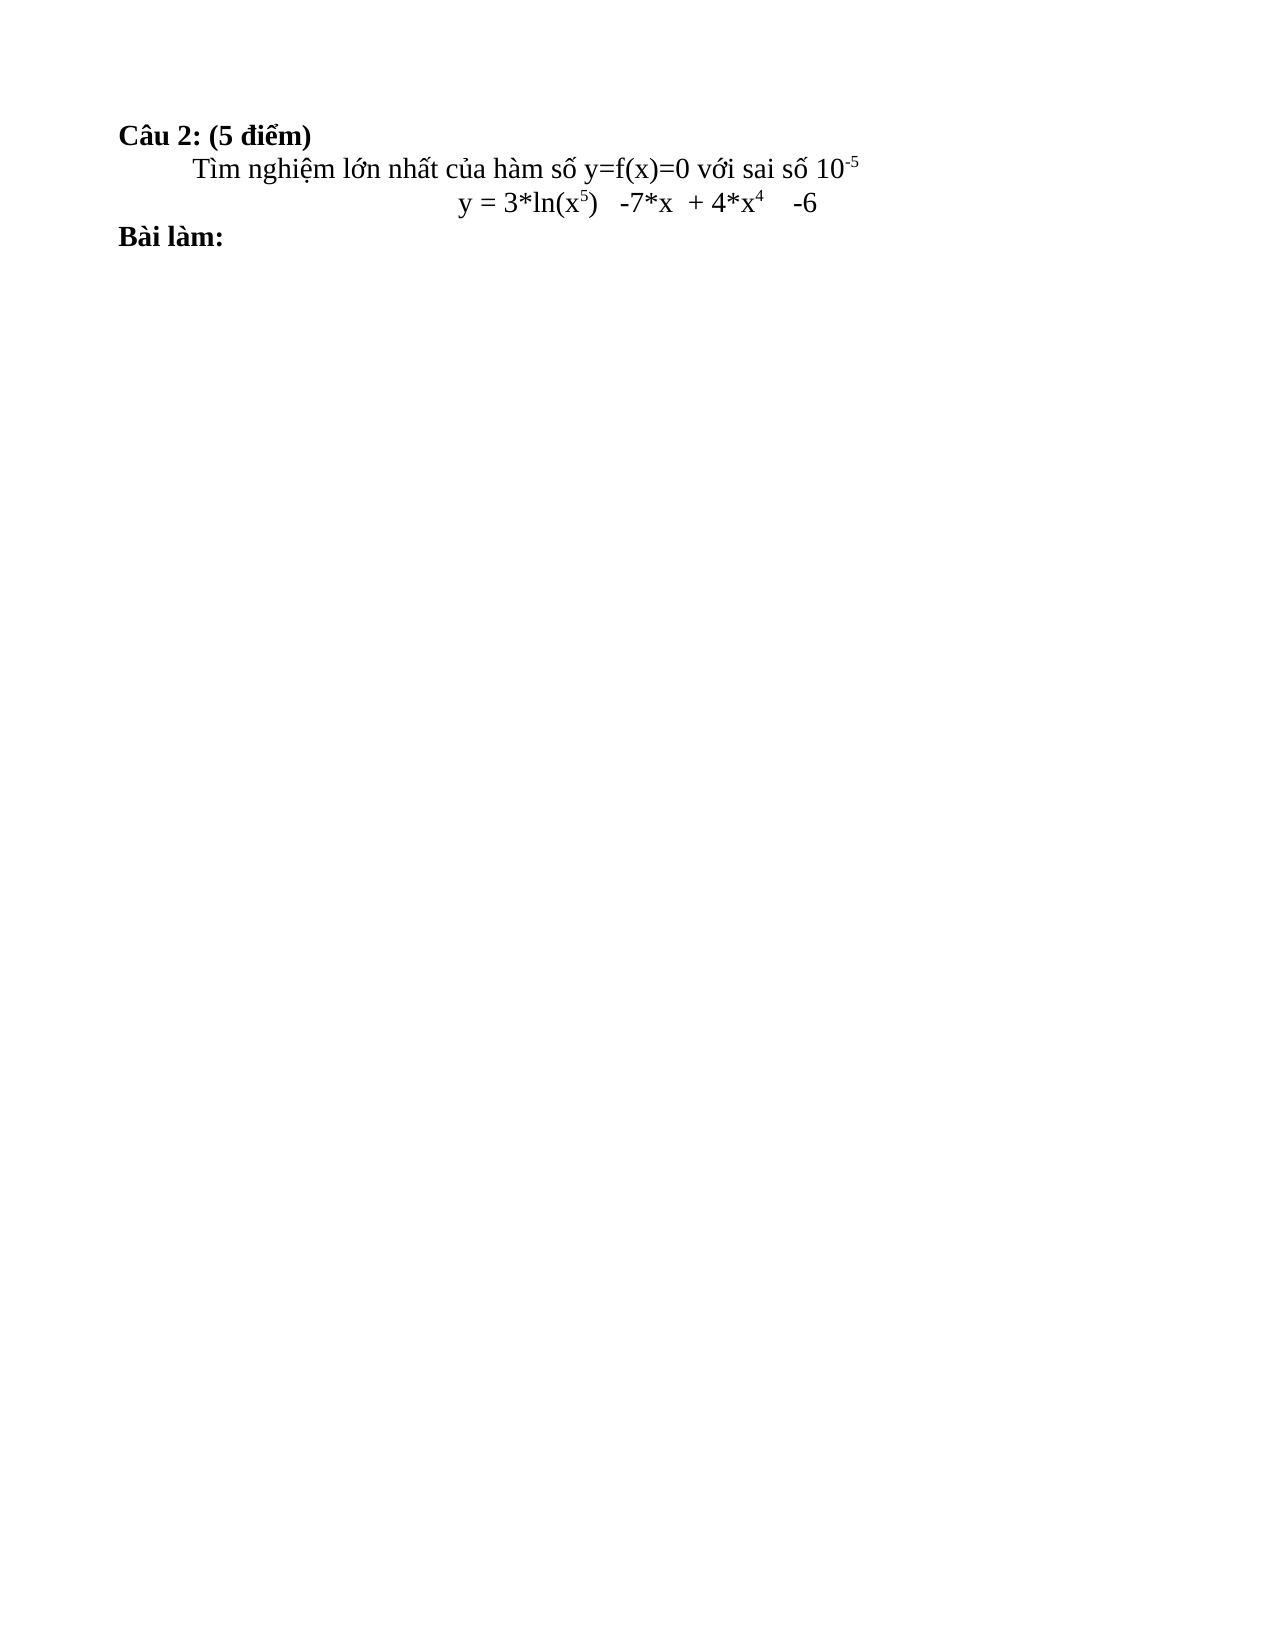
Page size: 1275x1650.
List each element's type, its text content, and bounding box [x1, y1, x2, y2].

text Tìm nghiệm lớn nhất của hàm số y=f(x)=0 với sai số 10-5 [118, 152, 1157, 185]
text Bài làm: [118, 219, 1157, 252]
text y = 3*ln(x5) -7*x + 4*x4 -6 [118, 185, 1157, 219]
text Câu 2: (5 điểm) [118, 118, 1157, 152]
